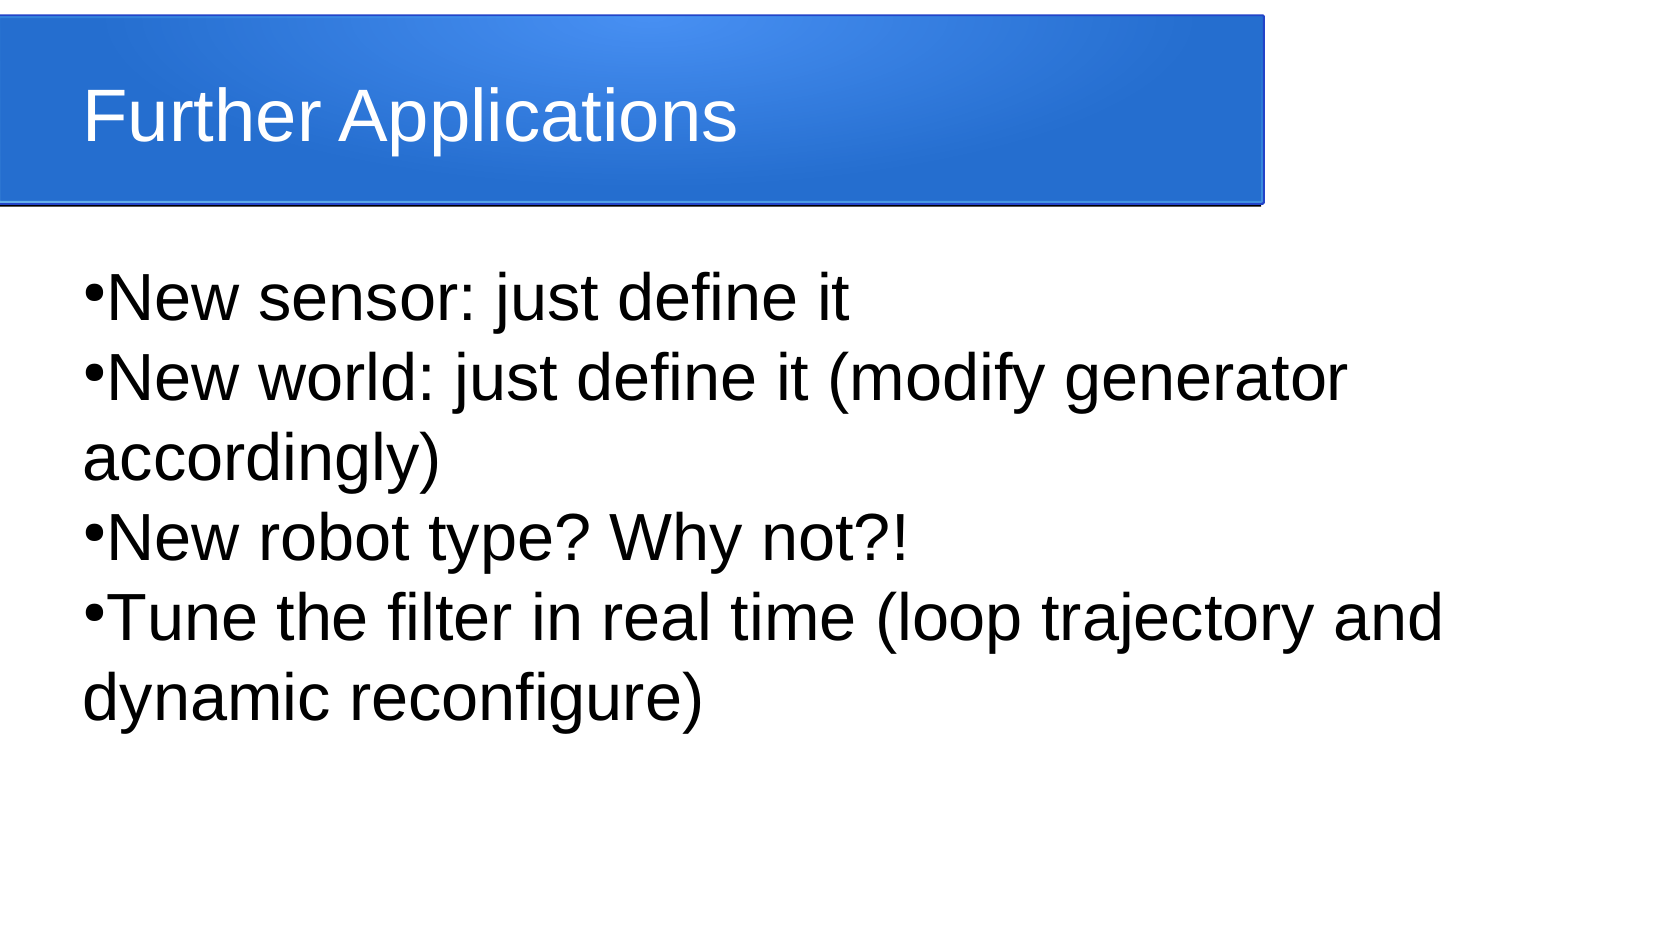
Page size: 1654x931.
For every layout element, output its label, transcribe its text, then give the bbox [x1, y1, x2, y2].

title Further Applications [82, 35, 1235, 189]
text_box New sensor: just define it New world: just define it (modify generator accordingly) New robot type? Why not?! Tune the filter in real time (loop trajectory and dynamic reconfigure) [82, 224, 1571, 764]
